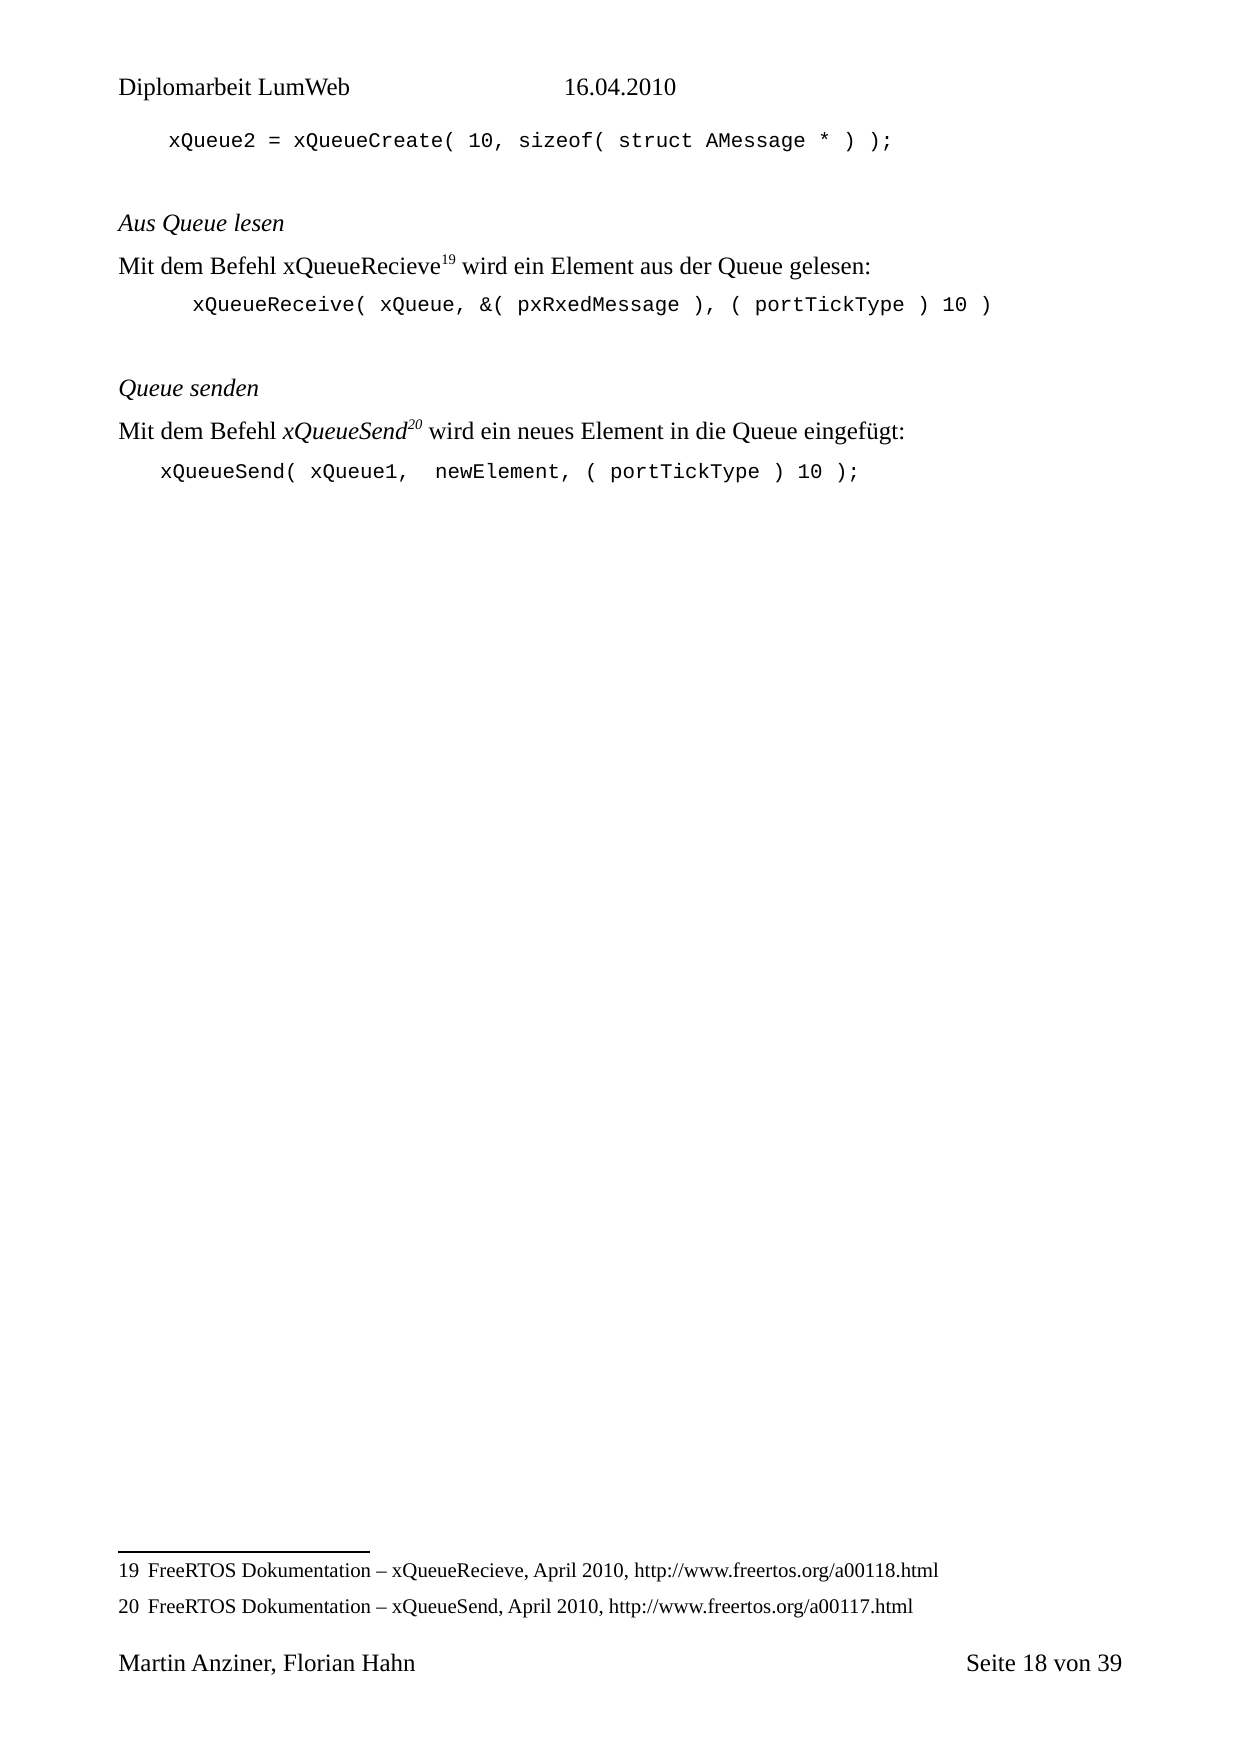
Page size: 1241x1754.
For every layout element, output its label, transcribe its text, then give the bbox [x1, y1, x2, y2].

text Queue senden [118, 373, 1122, 402]
text Mit dem Befehl xQueueRecieve wird ein Element aus der Queue gelesen: [118, 251, 1122, 280]
text xQueue2 = xQueueCreate( 10, sizeof( struct AMessage * ) ); [118, 130, 1122, 154]
text FreeRTOS Dokumentation – xQueueRecieve, April 2010, http://www.freertos.org/a00118.html [118, 1558, 1122, 1582]
text xQueueReceive( xQueue, &( pxRxedMessage ), ( portTickType ) 10 ) [118, 294, 1122, 318]
text FreeRTOS Dokumentation – xQueueSend, April 2010, http://www.freertos.org/a00117.html [118, 1594, 1122, 1618]
text Mit dem Befehl xQueueSend wird ein neues Element in die Queue eingefügt: [118, 416, 1122, 445]
text Aus Queue lesen [118, 208, 1122, 237]
text xQueueSend( xQueue1, newElement, ( portTickType ) 10 ); [118, 459, 1122, 485]
